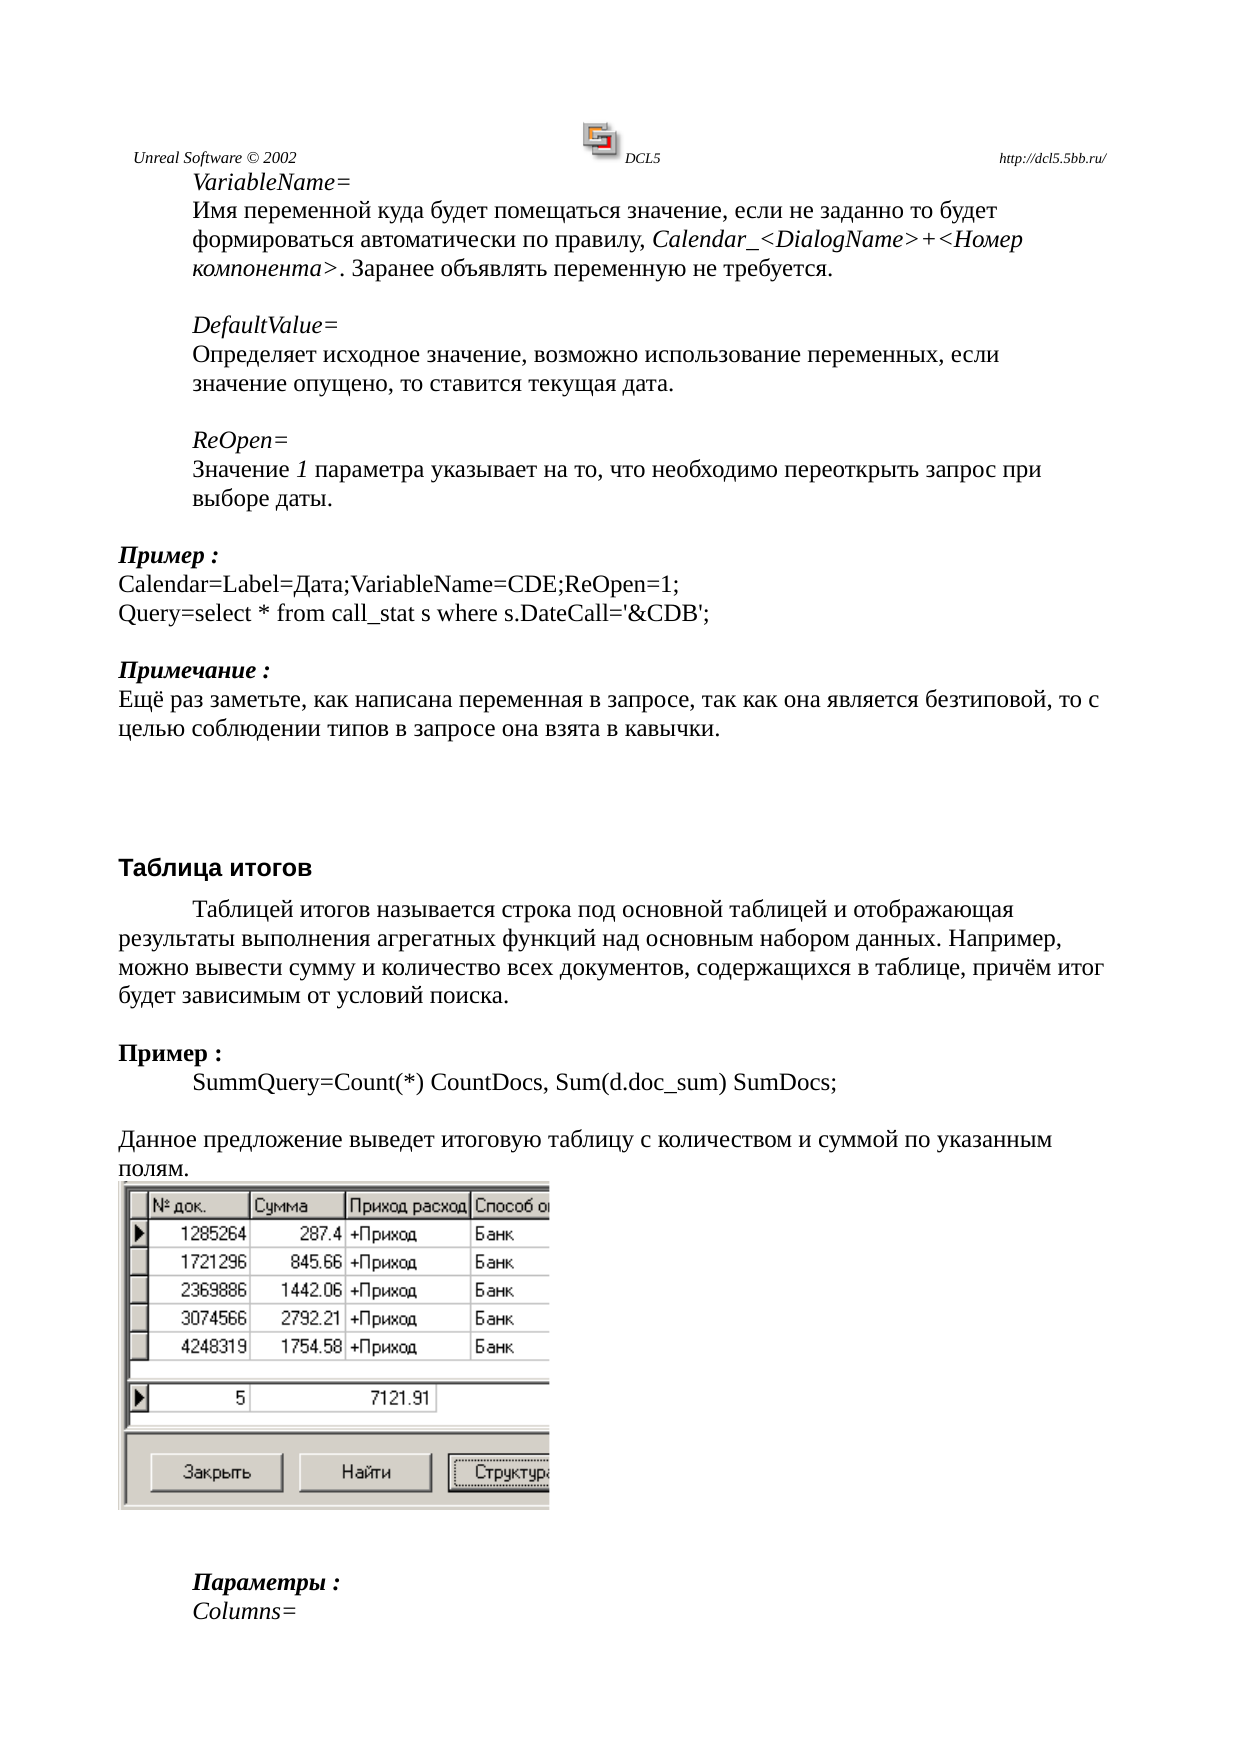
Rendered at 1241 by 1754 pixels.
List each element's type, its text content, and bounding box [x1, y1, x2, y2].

text Определяет исходное значение, возможно использование переменных, если [118, 339, 1122, 368]
text ReOpen= [118, 425, 1122, 454]
text Параметры : [118, 1567, 1122, 1596]
text Calendar=Label=Дата;VariableName=CDE;ReOpen=1; [118, 569, 1122, 598]
text Ещё раз заметьте, как написана переменная в запросе, так как она является безтиповой, то с целью соблюдении типов в запросе она взята в кавычки. [118, 684, 1122, 742]
text DefaultValue= [118, 310, 1122, 339]
text Примечание : [118, 655, 1122, 684]
text SummQuery=Count(*) CountDocs, Sum(d.doc_sum) SumDocs; [118, 1067, 1122, 1095]
text Пример : [118, 1038, 1122, 1067]
text Значение 1 параметра указывает на то, что необходимо переоткрыть запрос при [118, 454, 1122, 483]
text формироваться автоматически по правилу, Calendar_<DialogName>+<Номер компонента>. Заранее объявлять переменную не требуется. [118, 224, 1122, 282]
text VariableName= [118, 167, 1122, 195]
text Columns= [118, 1596, 1122, 1625]
picture [118, 1181, 550, 1510]
text Таблицей итогов называется строка под основной таблицей и отображающая результаты выполнения агрегатных функций над основным набором данных. Например, можно вывести сумму и количество всех документов, содержащихся в таблице, причём итог будет зависимым от условий поиска. [118, 894, 1122, 1009]
text значение опущено, то ставится текущая дата. [118, 368, 1122, 397]
picture [579, 118, 625, 164]
text выборе даты. [118, 483, 1122, 512]
text Имя переменной куда будет помещаться значение, если не заданно то будет [118, 195, 1122, 224]
text Данное предложение выведет итоговую таблицу с количеством и суммой по указанным полям. [118, 1124, 1122, 1182]
text Пример : [118, 540, 1122, 569]
subtitle Таблица итогов [118, 853, 1122, 882]
text Query=select * from call_stat s where s.DateCall='&CDB'; [118, 598, 1122, 627]
